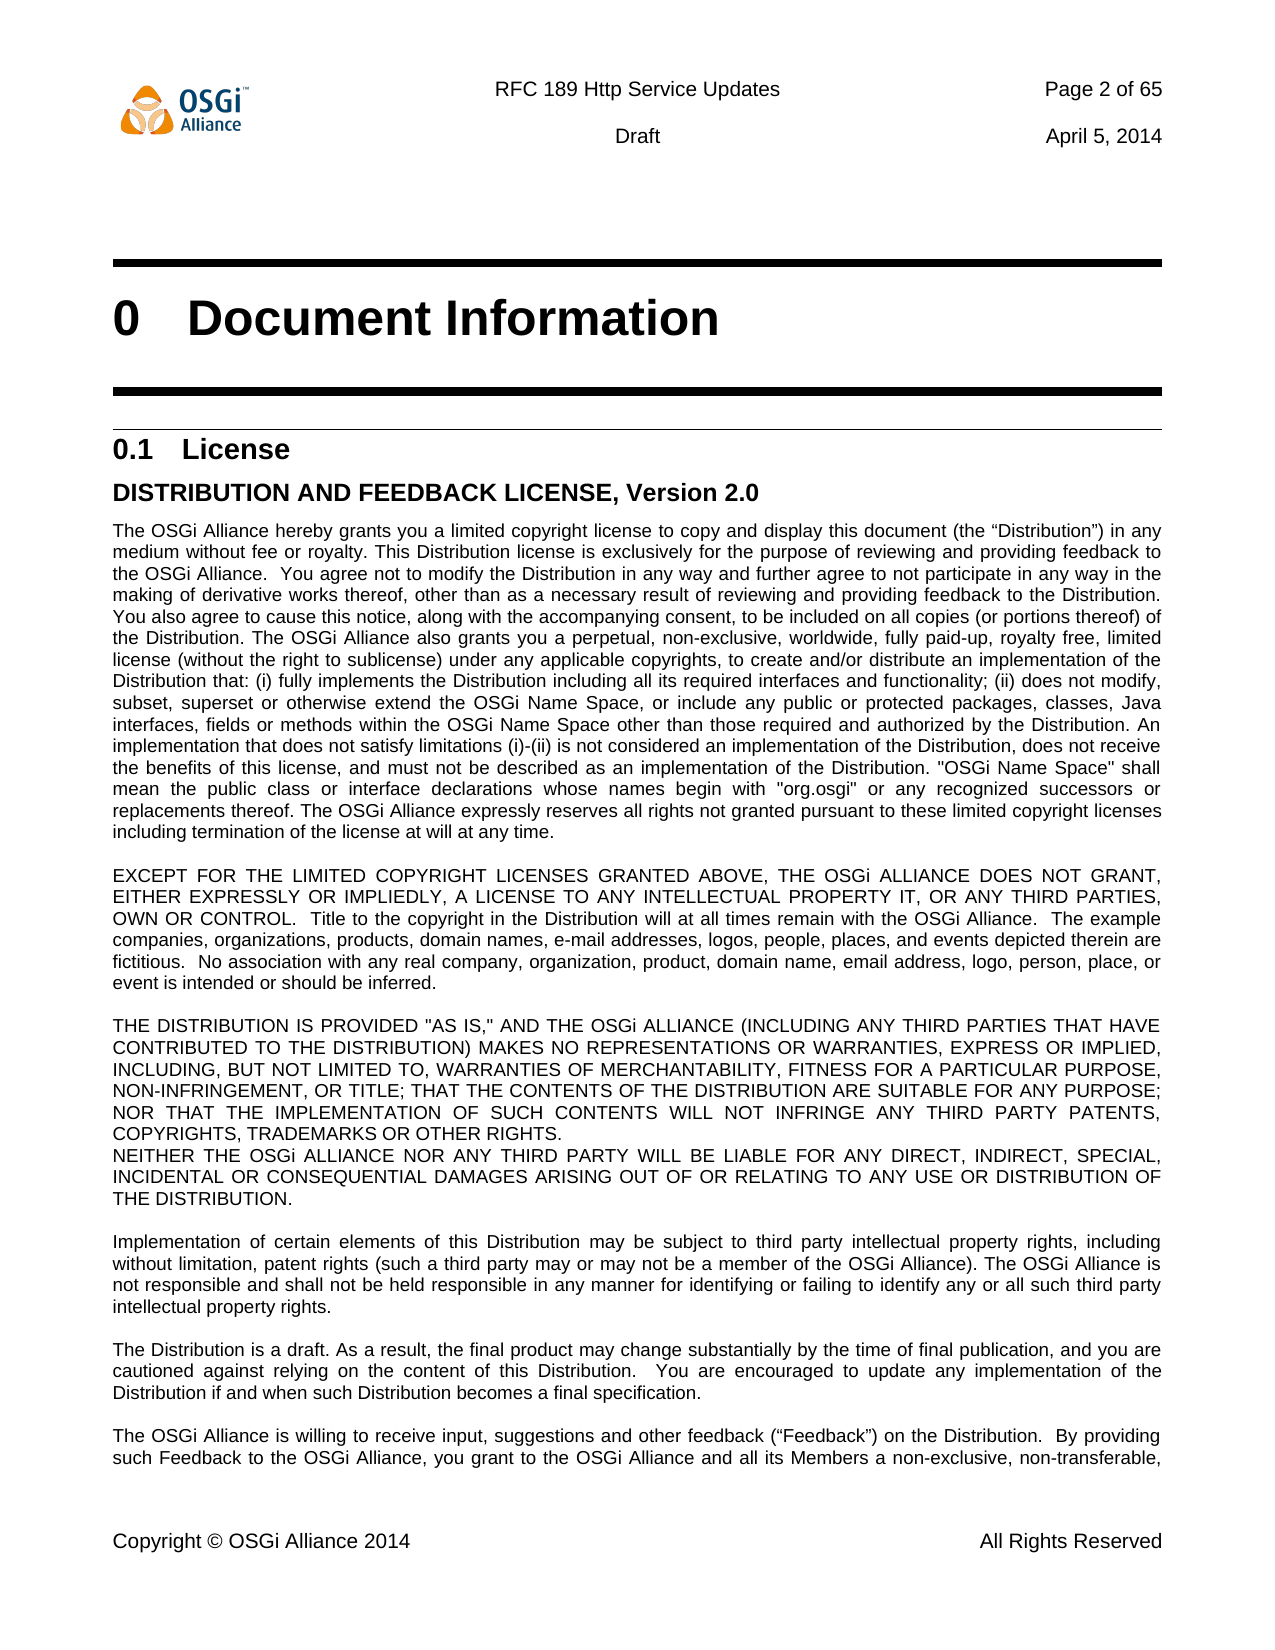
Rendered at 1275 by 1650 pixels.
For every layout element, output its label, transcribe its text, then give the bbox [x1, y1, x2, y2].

text The OSGi Alliance is willing to receive input, suggestions and other feedback (“Feedback”) on the Distribution. By providing such Feedback to the OSGi Alliance, you grant to the OSGi Alliance and all its Members a non-exclusive, non-transferable, [112, 1425, 1162, 1468]
text The OSGi Alliance hereby grants you a limited copyright license to copy and display this document (the “Distribution”) in any medium without fee or royalty. This Distribution license is exclusively for the purpose of reviewing and providing feedback to the OSGi Alliance. You agree not to modify the Distribution in any way and further agree to not participate in any way in the making of derivative works thereof, other than as a necessary result of reviewing and providing feedback to the Distribution. You also agree to cause this notice, along with the accompanying consent, to be included on all copies (or portions thereof) of the Distribution. The OSGi Alliance also grants you a perpetual, non-exclusive, worldwide, fully paid-up, royalty free, limited license (without the right to sublicense) under any applicable copyrights, to create and/or distribute an implementation of the Distribution that: (i) fully implements the Distribution including all its required interfaces and functionality; (ii) does not modify, subset, superset or otherwise extend the OSGi Name Space, or include any public or protected packages, classes, Java interfaces, fields or methods within the OSGi Name Space other than those required and authorized by the Distribution. An implementation that does not satisfy limitations (i)-(ii) is not considered an implementation of the Distribution, does not receive the benefits of this license, and must not be described as an implementation of the Distribution. "OSGi Name Space" shall mean the public class or interface declarations whose names begin with "org.osgi" or any recognized successors or replacements thereof. The OSGi Alliance expressly reserves all rights not granted pursuant to these limited copyright licenses including termination of the license at will at any time. [112, 519, 1162, 843]
text THE DISTRIBUTION IS PROVIDED "AS IS," AND THE OSGi ALLIANCE (INCLUDING ANY THIRD PARTIES THAT HAVE CONTRIBUTED TO THE DISTRIBUTION) MAKES NO REPRESENTATIONS OR WARRANTIES, EXPRESS OR IMPLIED, INCLUDING, BUT NOT LIMITED TO, WARRANTIES OF MERCHANTABILITY, FITNESS FOR A PARTICULAR PURPOSE, NON-INFRINGEMENT, OR TITLE; THAT THE CONTENTS OF THE DISTRIBUTION ARE SUITABLE FOR ANY PURPOSE; NOR THAT THE IMPLEMENTATION OF SUCH CONTENTS WILL NOT INFRINGE ANY THIRD PARTY PATENTS, COPYRIGHTS, TRADEMARKS OR OTHER RIGHTS. [112, 1015, 1162, 1145]
text DISTRIBUTION AND FEEDBACK LICENSE, Version 2.0 [112, 478, 1162, 507]
text EXCEPT FOR THE LIMITED COPYRIGHT LICENSES GRANTED ABOVE, THE OSGi ALLIANCE DOES NOT GRANT, EITHER EXPRESSLY OR IMPLIEDLY, A LICENSE TO ANY INTELLECTUAL PROPERTY IT, OR ANY THIRD PARTIES, OWN OR CONTROL. Title to the copyright in the Distribution will at all times remain with the OSGi Alliance. The example companies, organizations, products, domain names, e-mail addresses, logos, people, places, and events depicted therein are fictitious. No association with any real company, organization, product, domain name, email address, logo, person, place, or event is intended or should be inferred. [112, 864, 1162, 994]
subtitle Document Information [112, 260, 1162, 396]
text The Distribution is a draft. As a result, the final product may change substantially by the time of final publication, and you are cautioned against relying on the content of this Distribution. You are encouraged to update any implementation of the Distribution if and when such Distribution becomes a final specification. [112, 1339, 1162, 1403]
text NEITHER THE OSGi ALLIANCE NOR ANY THIRD PARTY WILL BE LIABLE FOR ANY DIRECT, INDIRECT, SPECIAL, INCIDENTAL OR CONSEQUENTIAL DAMAGES ARISING OUT OF OR RELATING TO ANY USE OR DISTRIBUTION OF THE DISTRIBUTION. [112, 1145, 1162, 1209]
picture [113, 78, 257, 142]
text Implementation of certain elements of this Distribution may be subject to third party intellectual property rights, including without limitation, patent rights (such a third party may or may not be a member of the OSGi Alliance). The OSGi Alliance is not responsible and shall not be held responsible in any manner for identifying or failing to identify any or all such third party intellectual property rights. [112, 1231, 1162, 1317]
subtitle License [112, 430, 1162, 466]
